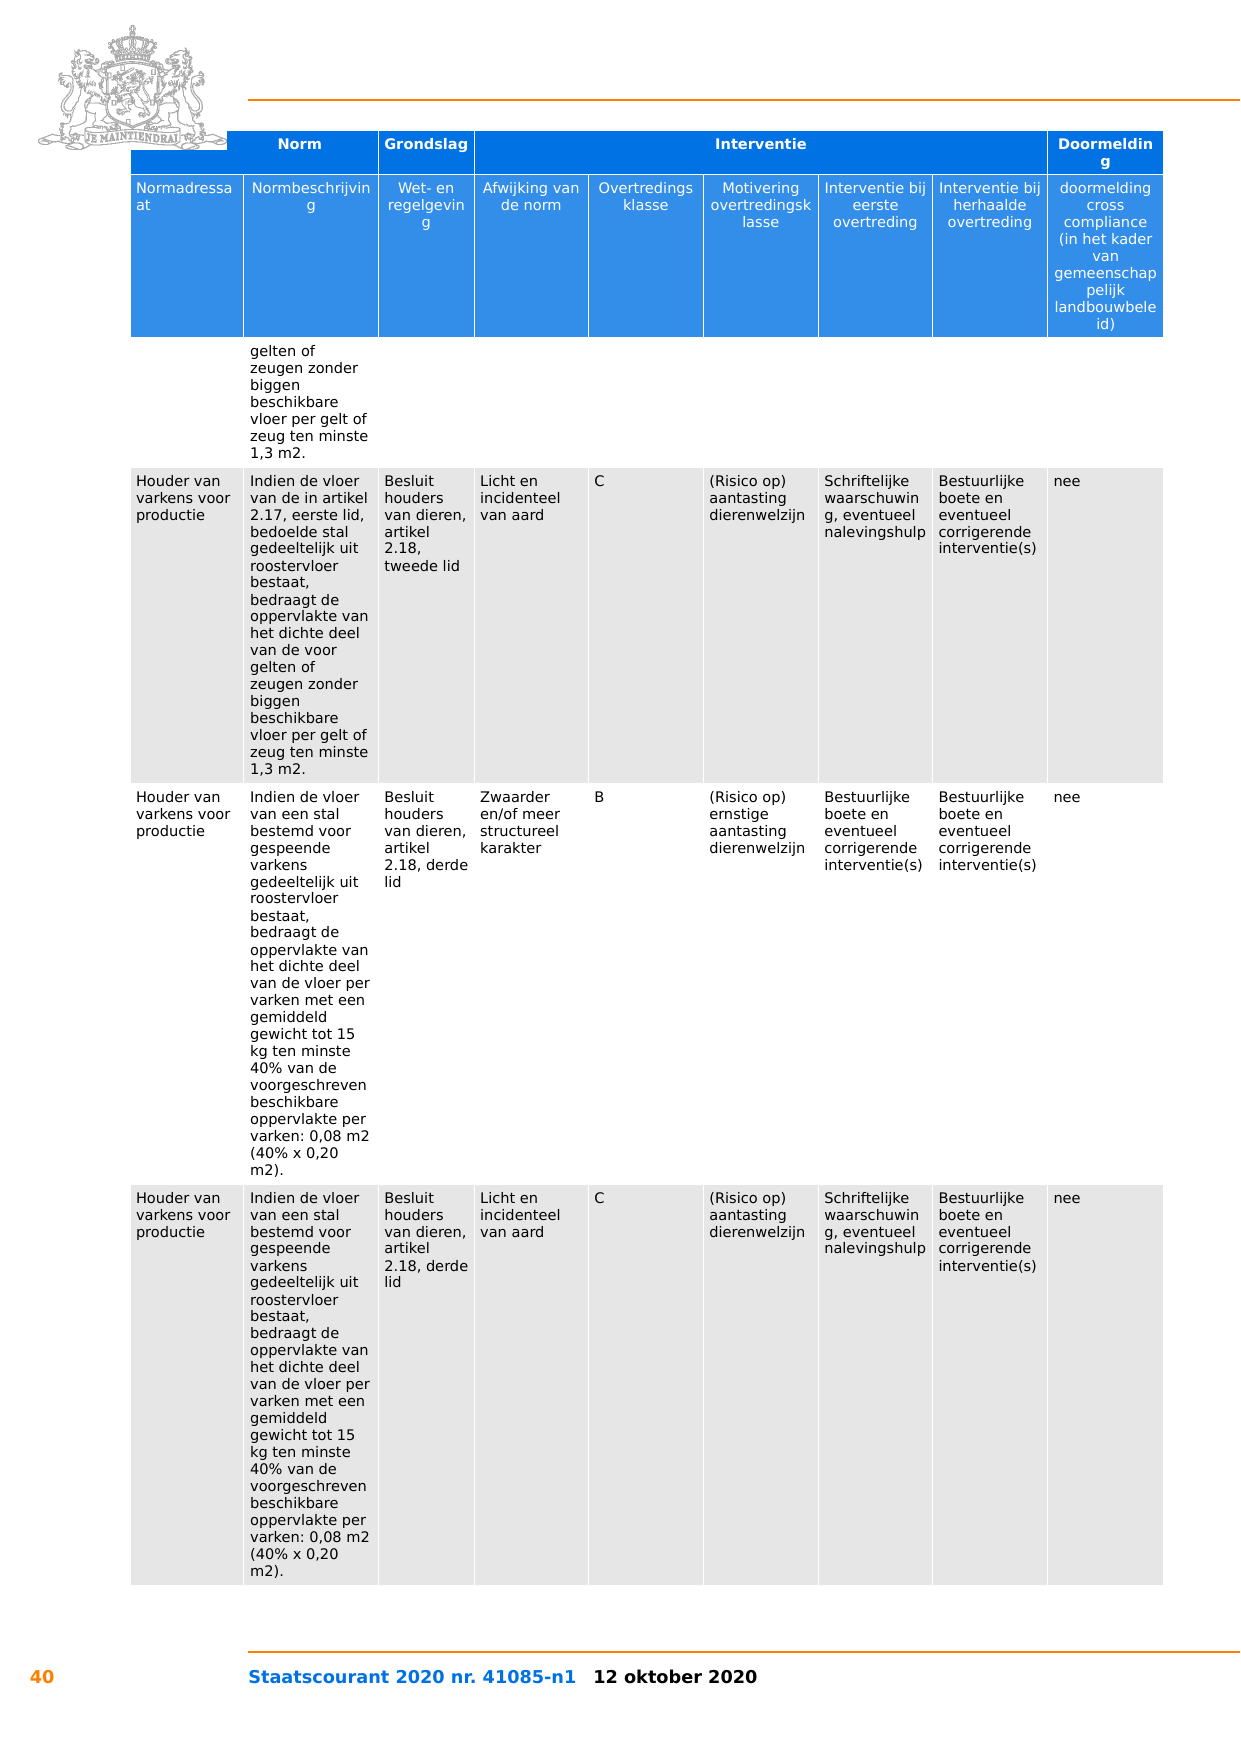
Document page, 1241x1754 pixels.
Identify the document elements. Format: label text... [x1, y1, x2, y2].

table_cell (Risico op) aantasting dierenwelzijn [704, 1185, 818, 1585]
table_cell Houder van varkens voor productie [131, 468, 243, 783]
table_cell Motivering overtredingsklasse [704, 175, 818, 337]
table_cell Besluit houders van dieren, artikel 2.18, derde lid [379, 1185, 474, 1585]
table_cell [589, 339, 703, 467]
table_cell Zwaarder en/of meer structureel karakter [475, 784, 588, 1184]
table_cell nee [1048, 468, 1163, 783]
table_cell Bestuurlijke boete en eventueel corrigerende interventie(s) [933, 468, 1047, 783]
table_cell Houder van varkens voor productie [131, 1185, 243, 1585]
table_cell Schriftelijke waarschuwing, eventueel nalevingshulp [819, 1185, 932, 1585]
table_cell [819, 339, 932, 467]
table_cell Licht en incidenteel van aard [475, 468, 588, 783]
table_cell Bestuurlijke boete en eventueel corrigerende interventie(s) [819, 784, 932, 1184]
table_cell C [589, 468, 703, 783]
table_cell [379, 339, 474, 467]
table_cell [1048, 339, 1163, 467]
table_cell Licht en incidenteel van aard [475, 1185, 588, 1585]
table_cell Normadressaat [131, 175, 243, 337]
table_header Interventie [475, 131, 1047, 174]
table_cell Bestuurlijke boete en eventueel corrigerende interventie(s) [933, 784, 1047, 1184]
table_cell Bestuurlijke boete en eventueel corrigerende interventie(s) [933, 1185, 1047, 1585]
table_cell [933, 339, 1047, 467]
table_cell nee [1048, 784, 1163, 1184]
table_cell [704, 339, 818, 467]
table_cell nee [1048, 1185, 1163, 1585]
table_cell Indien de vloer van de in artikel 2.17, eerste lid, bedoelde stal gedeeltelijk uit roostervloer bestaat, bedraagt de oppervlakte van het dichte deel van de voor gelten of zeugen zonder biggen beschikbare vloer per gelt of zeug ten minste 1,3 m2. [244, 468, 378, 783]
table_cell Indien de vloer van een stal bestemd voor gespeende varkens gedeeltelijk uit roostervloer bestaat, bedraagt de oppervlakte van het dichte deel van de vloer per varken met een gemiddeld gewicht tot 15 kg ten minste 40% van de voorgeschreven beschikbare oppervlakte per varken: 0,08 m2 (40% x 0,20 m2). [244, 784, 378, 1184]
table_cell Houder van varkens voor productie [131, 784, 243, 1184]
table_cell [475, 339, 588, 467]
table_cell Normbeschrijving [244, 175, 378, 337]
table_cell B [589, 784, 703, 1184]
table_cell Besluit houders van dieren, artikel 2.18, tweede lid [379, 468, 474, 783]
table_cell Interventie bij herhaalde overtreding [933, 175, 1047, 337]
table_cell C [589, 1185, 703, 1585]
table_cell Besluit houders van dieren, artikel 2.18, derde lid [379, 784, 474, 1184]
table_header Norm [131, 131, 378, 174]
table_cell Indien de vloer van een stal bestemd voor gespeende varkens gedeeltelijk uit roostervloer bestaat, bedraagt de oppervlakte van het dichte deel van de vloer per varken met een gemiddeld gewicht tot 15 kg ten minste 40% van de voorgeschreven beschikbare oppervlakte per varken: 0,08 m2 (40% x 0,20 m2). [244, 1185, 378, 1585]
table_cell Overtredingsklasse [589, 175, 703, 337]
table_cell Interventie bij eerste overtreding [819, 175, 932, 337]
table_cell Wet- en regelgeving [379, 175, 474, 337]
table_header Doormelding [1048, 131, 1163, 174]
table_cell (Risico op) ernstige aantasting dierenwelzijn [704, 784, 818, 1184]
table_cell Schriftelijke waarschuwing, eventueel nalevingshulp [819, 468, 932, 783]
table_header Grondslag [379, 131, 474, 174]
table_cell [131, 339, 243, 467]
table_cell gelten of zeugen zonder biggen beschikbare vloer per gelt of zeug ten minste 1,3 m2. [244, 339, 378, 467]
table_cell doormelding cross compliance (in het kader van gemeenschappelijk landbouwbeleid) [1048, 175, 1163, 337]
table_cell (Risico op) aantasting dierenwelzijn [704, 468, 818, 783]
picture [38, 25, 227, 150]
table_cell Afwijking van de norm [475, 175, 588, 337]
